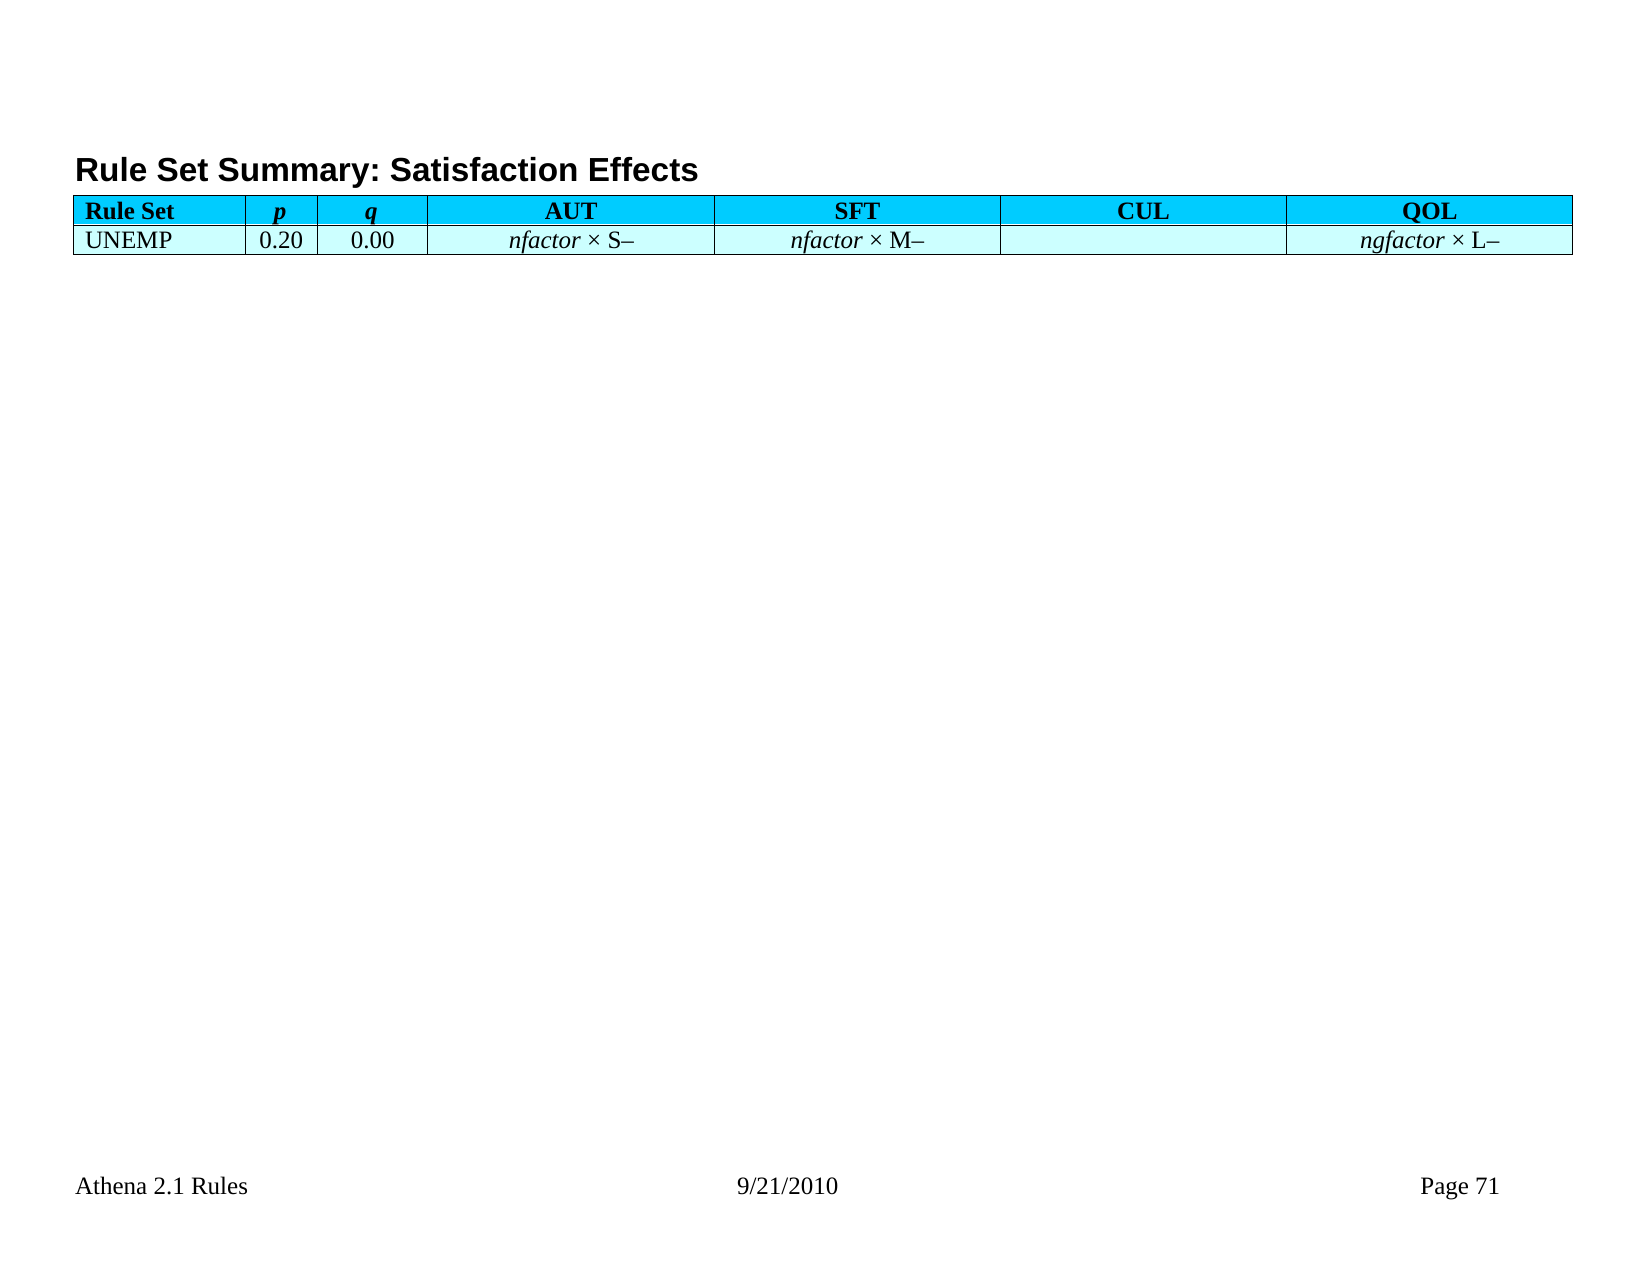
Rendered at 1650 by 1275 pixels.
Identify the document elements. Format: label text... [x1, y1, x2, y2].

table_header AUT [428, 196, 714, 224]
table_header CUL [1001, 196, 1286, 224]
table_cell [1001, 226, 1286, 254]
table_cell nfactor × S– [428, 226, 714, 254]
table_cell 0.20 [246, 226, 317, 254]
table_header Rule Set [74, 196, 245, 224]
table_header p [246, 196, 317, 224]
table_cell ngfactor × L– [1287, 226, 1572, 254]
table_cell 0.00 [318, 226, 427, 254]
table_header SFT [715, 196, 1000, 224]
table_header q [318, 196, 427, 224]
table_cell UNEMP [74, 226, 245, 254]
text Rule Set Summary: Satisfaction Effects [75, 150, 1575, 188]
table_cell nfactor × M– [715, 226, 1000, 254]
table_header QOL [1287, 196, 1572, 224]
